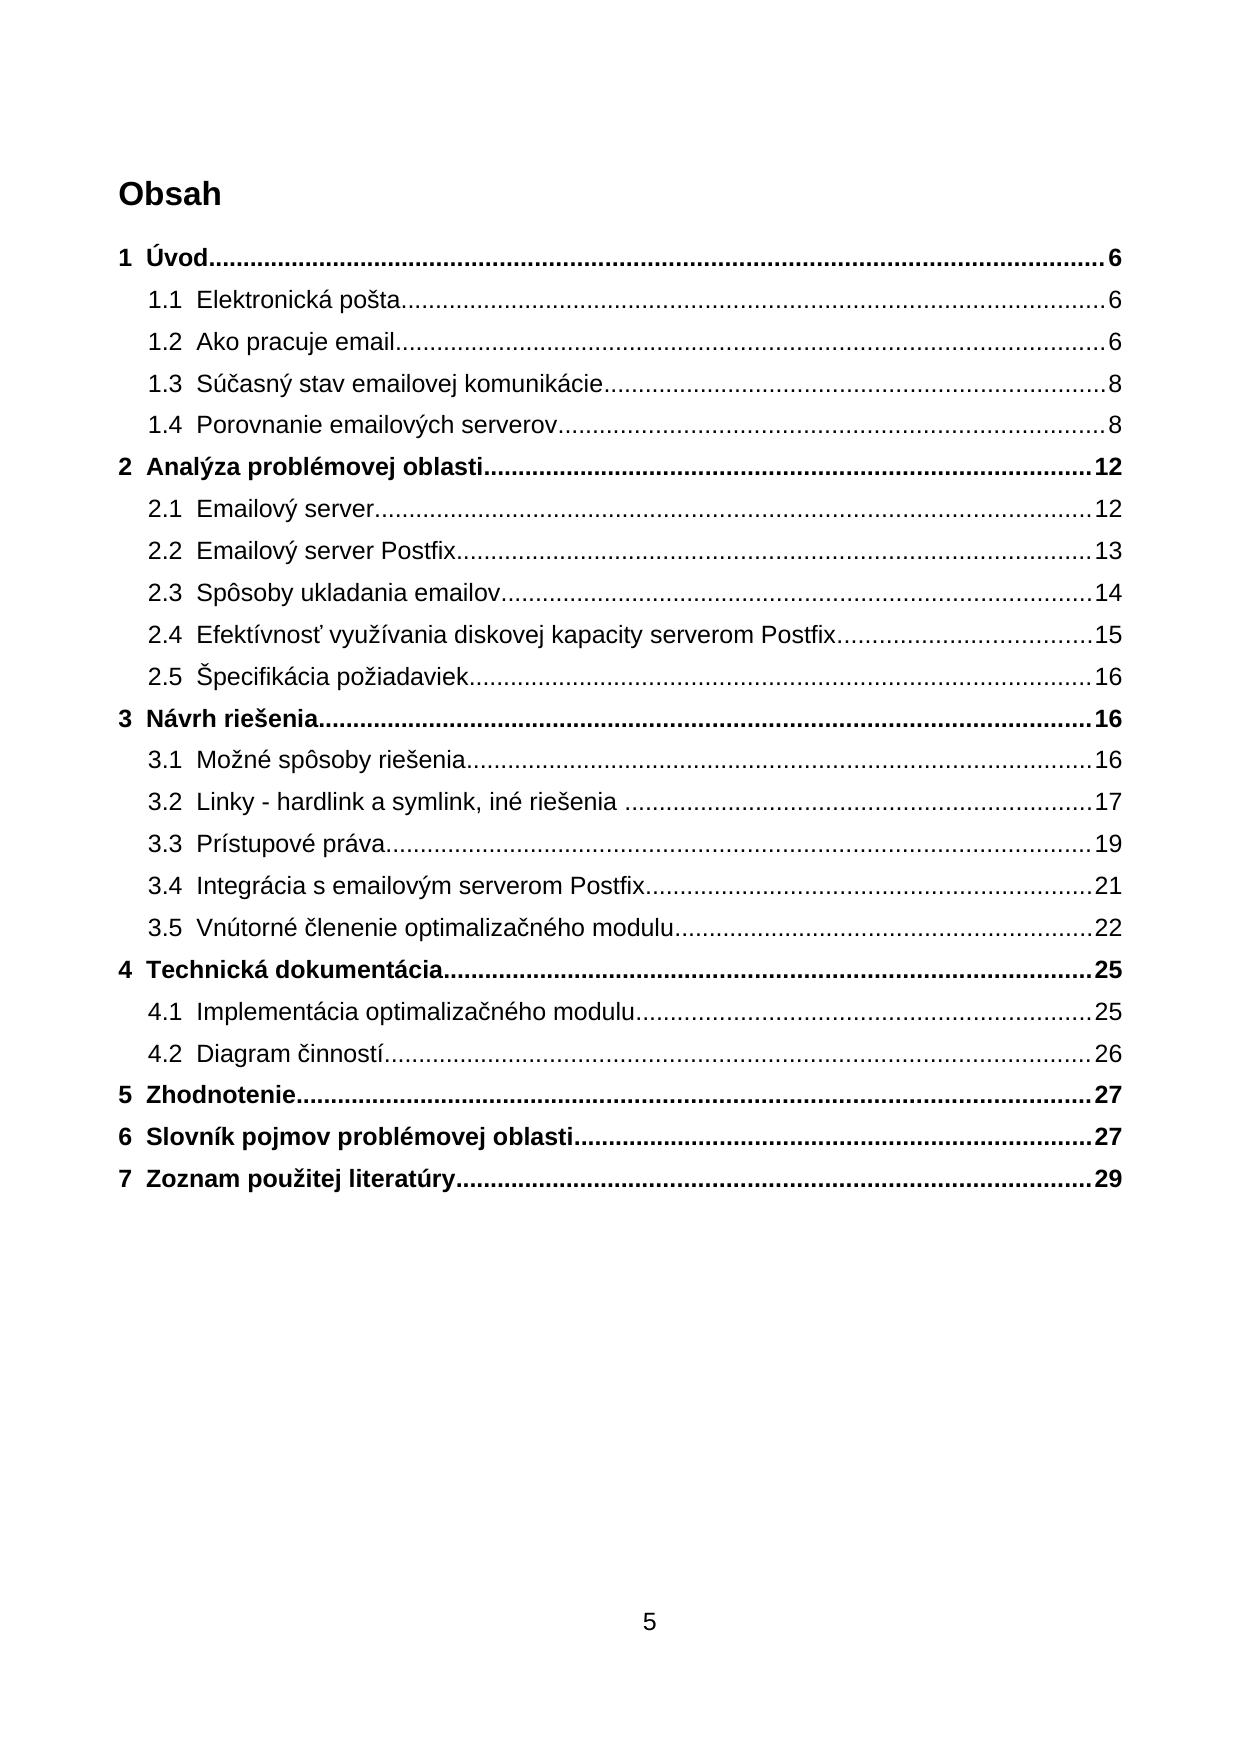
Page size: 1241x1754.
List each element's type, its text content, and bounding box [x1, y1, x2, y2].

text 1.1 Elektronická pošta 6 [148, 286, 1122, 314]
text 1.3 Súčasný stav emailovej komunikácie 8 [148, 369, 1122, 397]
text 2.5 Špecifikácia požiadaviek 16 [148, 663, 1122, 691]
text 1 Úvod 6 [118, 244, 1122, 272]
text 2.3 Spôsoby ukladania emailov 14 [148, 579, 1122, 607]
text 2.2 Emailový server Postfix 13 [148, 537, 1122, 565]
text 1.2 Ako pracuje email 6 [148, 328, 1122, 356]
text 1.4 Porovnanie emailových serverov 8 [148, 411, 1122, 439]
text 4.2 Diagram činností 26 [148, 1039, 1122, 1067]
text 4 Technická dokumentácia 25 [118, 956, 1122, 984]
text 2.4 Efektívnosť využívania diskovej kapacity serverom Postfix 15 [148, 621, 1122, 649]
text 3.3 Prístupové práva 19 [148, 830, 1122, 858]
text 3.2 Linky - hardlink a symlink, iné riešenia 17 [148, 788, 1122, 816]
text 6 Slovník pojmov problémovej oblasti 27 [118, 1123, 1122, 1151]
text 2 Analýza problémovej oblasti 12 [118, 453, 1122, 481]
text 3.4 Integrácia s emailovým serverom Postfix 21 [148, 872, 1122, 900]
subtitle Obsah [118, 176, 1122, 213]
text 7 Zoznam použitej literatúry 29 [118, 1165, 1122, 1193]
text 4.1 Implementácia optimalizačného modulu 25 [148, 998, 1122, 1026]
text 5 Zhodnotenie 27 [118, 1081, 1122, 1109]
text 2.1 Emailový server 12 [148, 495, 1122, 523]
text 3.5 Vnútorné členenie optimalizačného modulu 22 [148, 914, 1122, 942]
text 3 Návrh riešenia 16 [118, 704, 1122, 732]
text 3.1 Možné spôsoby riešenia 16 [148, 746, 1122, 774]
